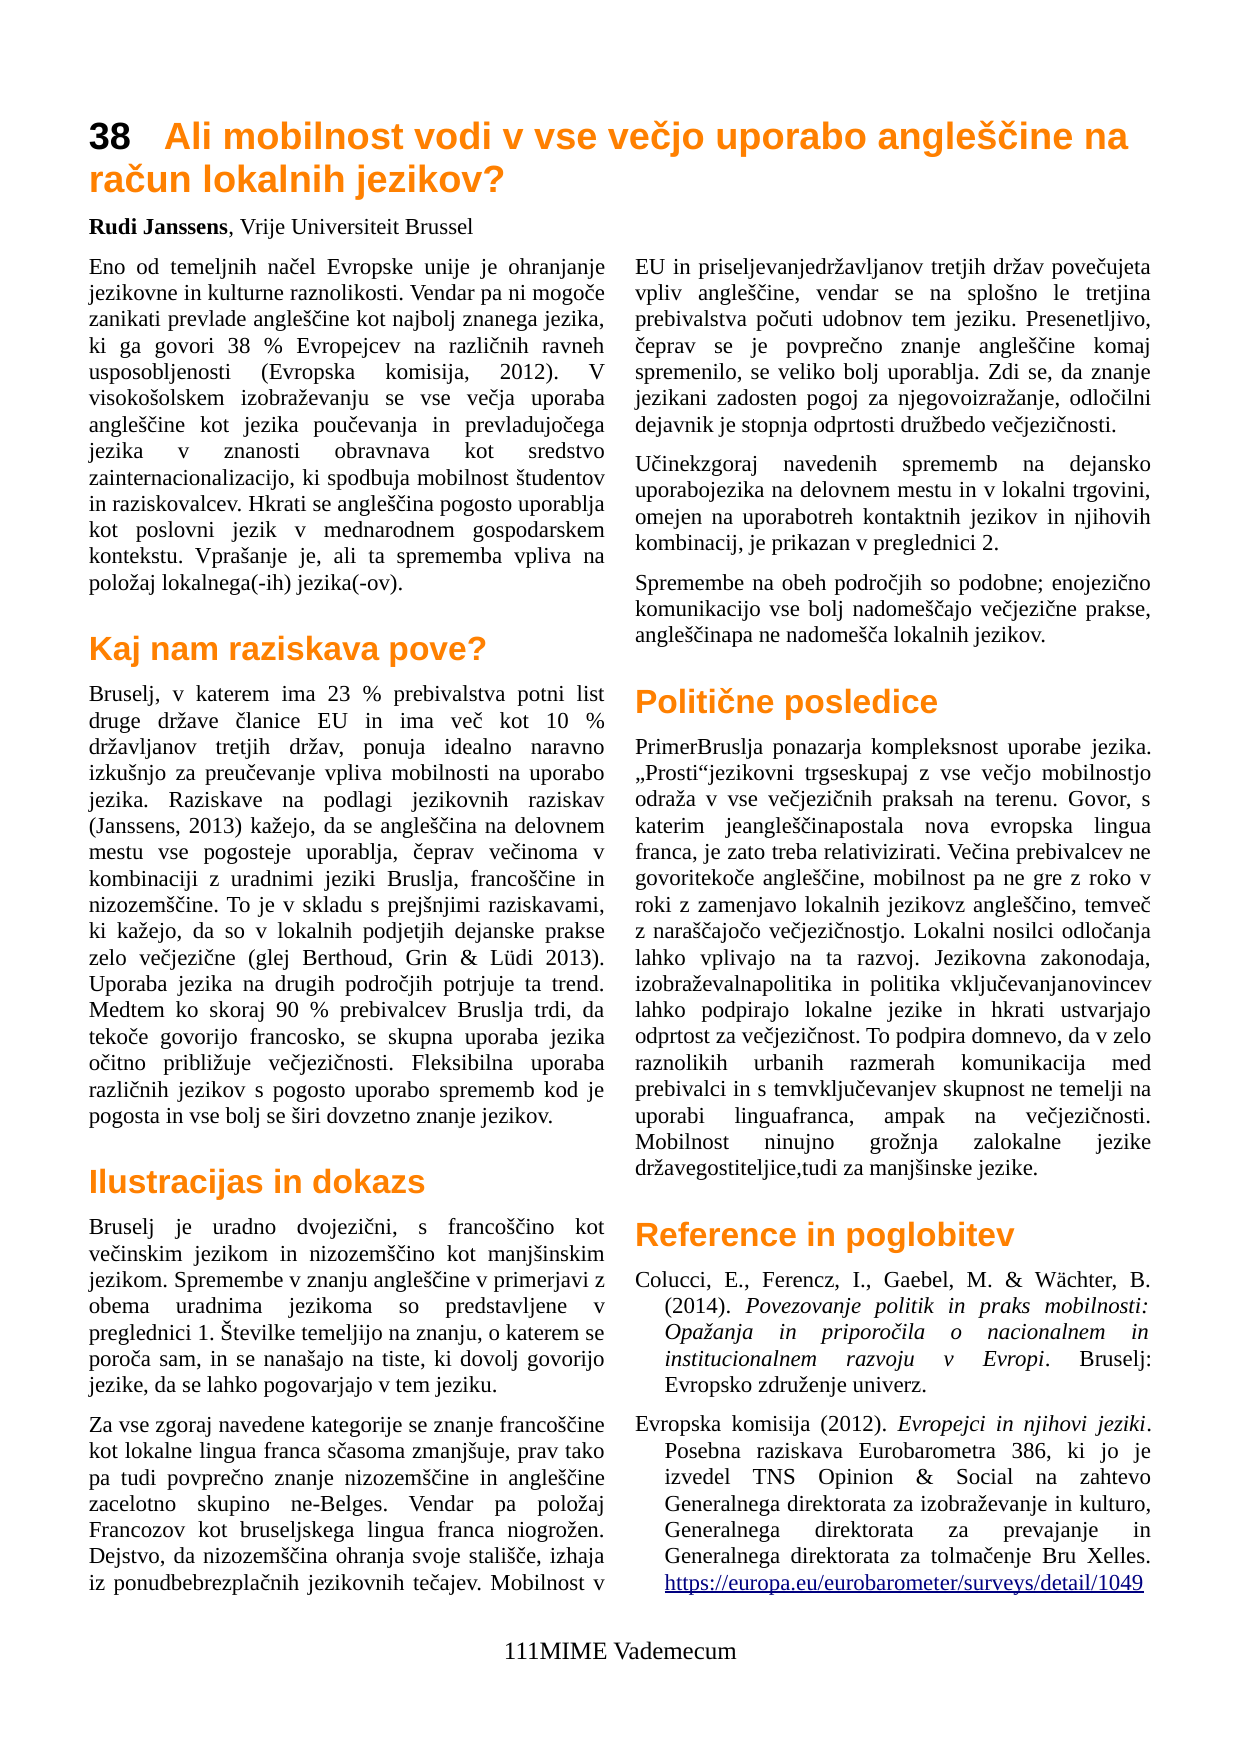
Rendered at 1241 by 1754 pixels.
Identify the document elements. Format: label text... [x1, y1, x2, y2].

text Spremembe na obeh področjih so podobne; enojezično komunikacijo vse bolj nadomeščajo večjezične prakse, angleščinapa ne nadomešča lokalnih jezikov. [635, 569, 1152, 648]
subtitle Ilustracijas in dokazs [88, 1162, 605, 1201]
text EU in priseljevanjedržavljanov tretjih držav povečujeta vpliv angleščine, vendar se na splošno le tretjina prebivalstva počuti udobnov tem jeziku. Presenetljivo, čeprav se je povprečno znanje angleščine komaj spremenilo, se veliko bolj uporablja. Zdi se, da znanje jezikani zadosten pogoj za njegovoizražanje, odločilni dejavnik je stopnja odprtosti družbedo večjezičnosti. [635, 253, 1152, 437]
text Bruselj, v katerem ima 23 % prebivalstva potni list druge države članice EU in ima več kot 10 % državljanov tretjih držav, ponuja idealno naravno izkušnjo za preučevanje vpliva mobilnosti na uporabo jezika. Raziskave na podlagi jezikovnih raziskav (Janssens, 2013) kažejo, da se angleščina na delovnem mestu vse pogosteje uporablja, čeprav večinoma v kombinaciji z uradnimi jeziki Bruslja, francoščine in nizozemščine. To je v skladu s prejšnjimi raziskavami, ki kažejo, da so v lokalnih podjetjih dejanske prakse zelo večjezične (glej Berthoud, Grin & Lüdi 2013). Uporaba jezika na drugih področjih potrjuje ta trend. Medtem ko skoraj 90 % prebivalcev Bruslja trdi, da tekoče govorijo francosko, se skupna uporaba jezika očitno približuje večjezičnosti. Fleksibilna uporaba različnih jezikov s pogosto uporabo sprememb kod je pogosta in vse bolj se širi dovzetno znanje jezikov. [88, 680, 605, 1128]
subtitle Ali mobilnost vodi v vse večjo uporabo angleščine na račun lokalnih jezikov? [88, 113, 1152, 201]
text Eno od temeljnih načel Evropske unije je ohranjanje jezikovne in kulturne raznolikosti. Vendar pa ni mogoče zanikati prevlade angleščine kot najbolj znanega jezika, ki ga govori 38 % Evropejcev na različnih ravneh usposobljenosti (Evropska komisija, 2012). V visokošolskem izobraževanju se vse večja uporaba angleščine kot jezika poučevanja in prevladujočega jezika v znanosti obravnava kot sredstvo zainternacionalizacijo, ki spodbuja mobilnost študentov in raziskovalcev. Hkrati se angleščina pogosto uporablja kot poslovni jezik v mednarodnem gospodarskem kontekstu. Vprašanje je, ali ta sprememba vpliva na položaj lokalnega(-ih) jezika(-ov). [88, 253, 605, 595]
text Bruselj je uradno dvojezični, s francoščino kot večinskim jezikom in nizozemščino kot manjšinskim jezikom. Spremembe v znanju angleščine v primerjavi z obema uradnima jezikoma so predstavljene v preglednici 1. Številke temeljijo na znanju, o katerem se poroča sam, in se nanašajo na tiste, ki dovolj govorijo jezike, da se lahko pogovarjajo v tem jeziku. [88, 1213, 605, 1398]
subtitle Reference in poglobitev [635, 1214, 1152, 1253]
subtitle Kaj nam raziskava pove? [88, 629, 605, 668]
text Učinekzgoraj navedenih sprememb na dejansko uporabojezika na delovnem mestu in v lokalni trgovini, omejen na uporabotreh kontaktnih jezikov in njihovih kombinacij, je prikazan v preglednici 2. [635, 450, 1152, 556]
text Rudi Janssens, Vrije Universiteit Brussel [88, 213, 1152, 240]
text Colucci, E., Ferencz, I., Gaebel, M. & Wächter, B. (2014). Povezovanje politik in praks mobilnosti: Opažanja in priporočila o nacionalnem in institucionalnem razvoju v Evropi. Bruselj: Evropsko združenje univerz. [635, 1266, 1152, 1397]
text Evropska komisija (2012). Evropejci in njihovi jeziki. Posebna raziskava Eurobarometra 386, ki jo je izvedel TNS Opinion & Social na zahtevo Generalnega direktorata za izobraževanje in kulturo, Generalnega direktorata za prevajanje in Generalnega direktorata za tolmačenje Bru Xelles. https://europa.eu/eurobarometer/surveys/detail/1049 [635, 1411, 1152, 1595]
subtitle Politične posledice [635, 682, 1152, 720]
text PrimerBruslja ponazarja kompleksnost uporabe jezika. „Prosti“jezikovni trgseskupaj z vse večjo mobilnostjo odraža v vse večjezičnih praksah na terenu. Govor, s katerim jeangleščinapostala nova evropska lingua franca, je zato treba relativizirati. Večina prebivalcev ne govoritekoče angleščine, mobilnost pa ne gre z roko v roki z zamenjavo lokalnih jezikovz angleščino, temveč z naraščajočo večjezičnostjo. Lokalni nosilci odločanja lahko vplivajo na ta razvoj. Jezikovna zakonodaja, izobraževalnapolitika in politika vključevanjanovincev lahko podpirajo lokalne jezike in hkrati ustvarjajo odprtost za večjezičnost. To podpira domnevo, da v zelo raznolikih urbanih razmerah komunikacija med prebivalci in s temvključevanjev skupnost ne temelji na uporabi linguafranca, ampak na večjezičnosti. Mobilnost ninujno grožnja zalokalne jezike državegostiteljice,tudi za manjšinske jezike. [635, 733, 1152, 1181]
text Za vse zgoraj navedene kategorije se znanje francoščine kot lokalne lingua franca sčasoma zmanjšuje, prav tako pa tudi povprečno znanje nizozemščine in angleščine zacelotno skupino ne-Belges. Vendar pa položaj Francozov kot bruseljskega lingua franca niogrožen. Dejstvo, da nizozemščina ohranja svoje stališče, izhaja iz ponudbebrezplačnih jezikovnih tečajev. Mobilnost v [88, 1411, 605, 1595]
